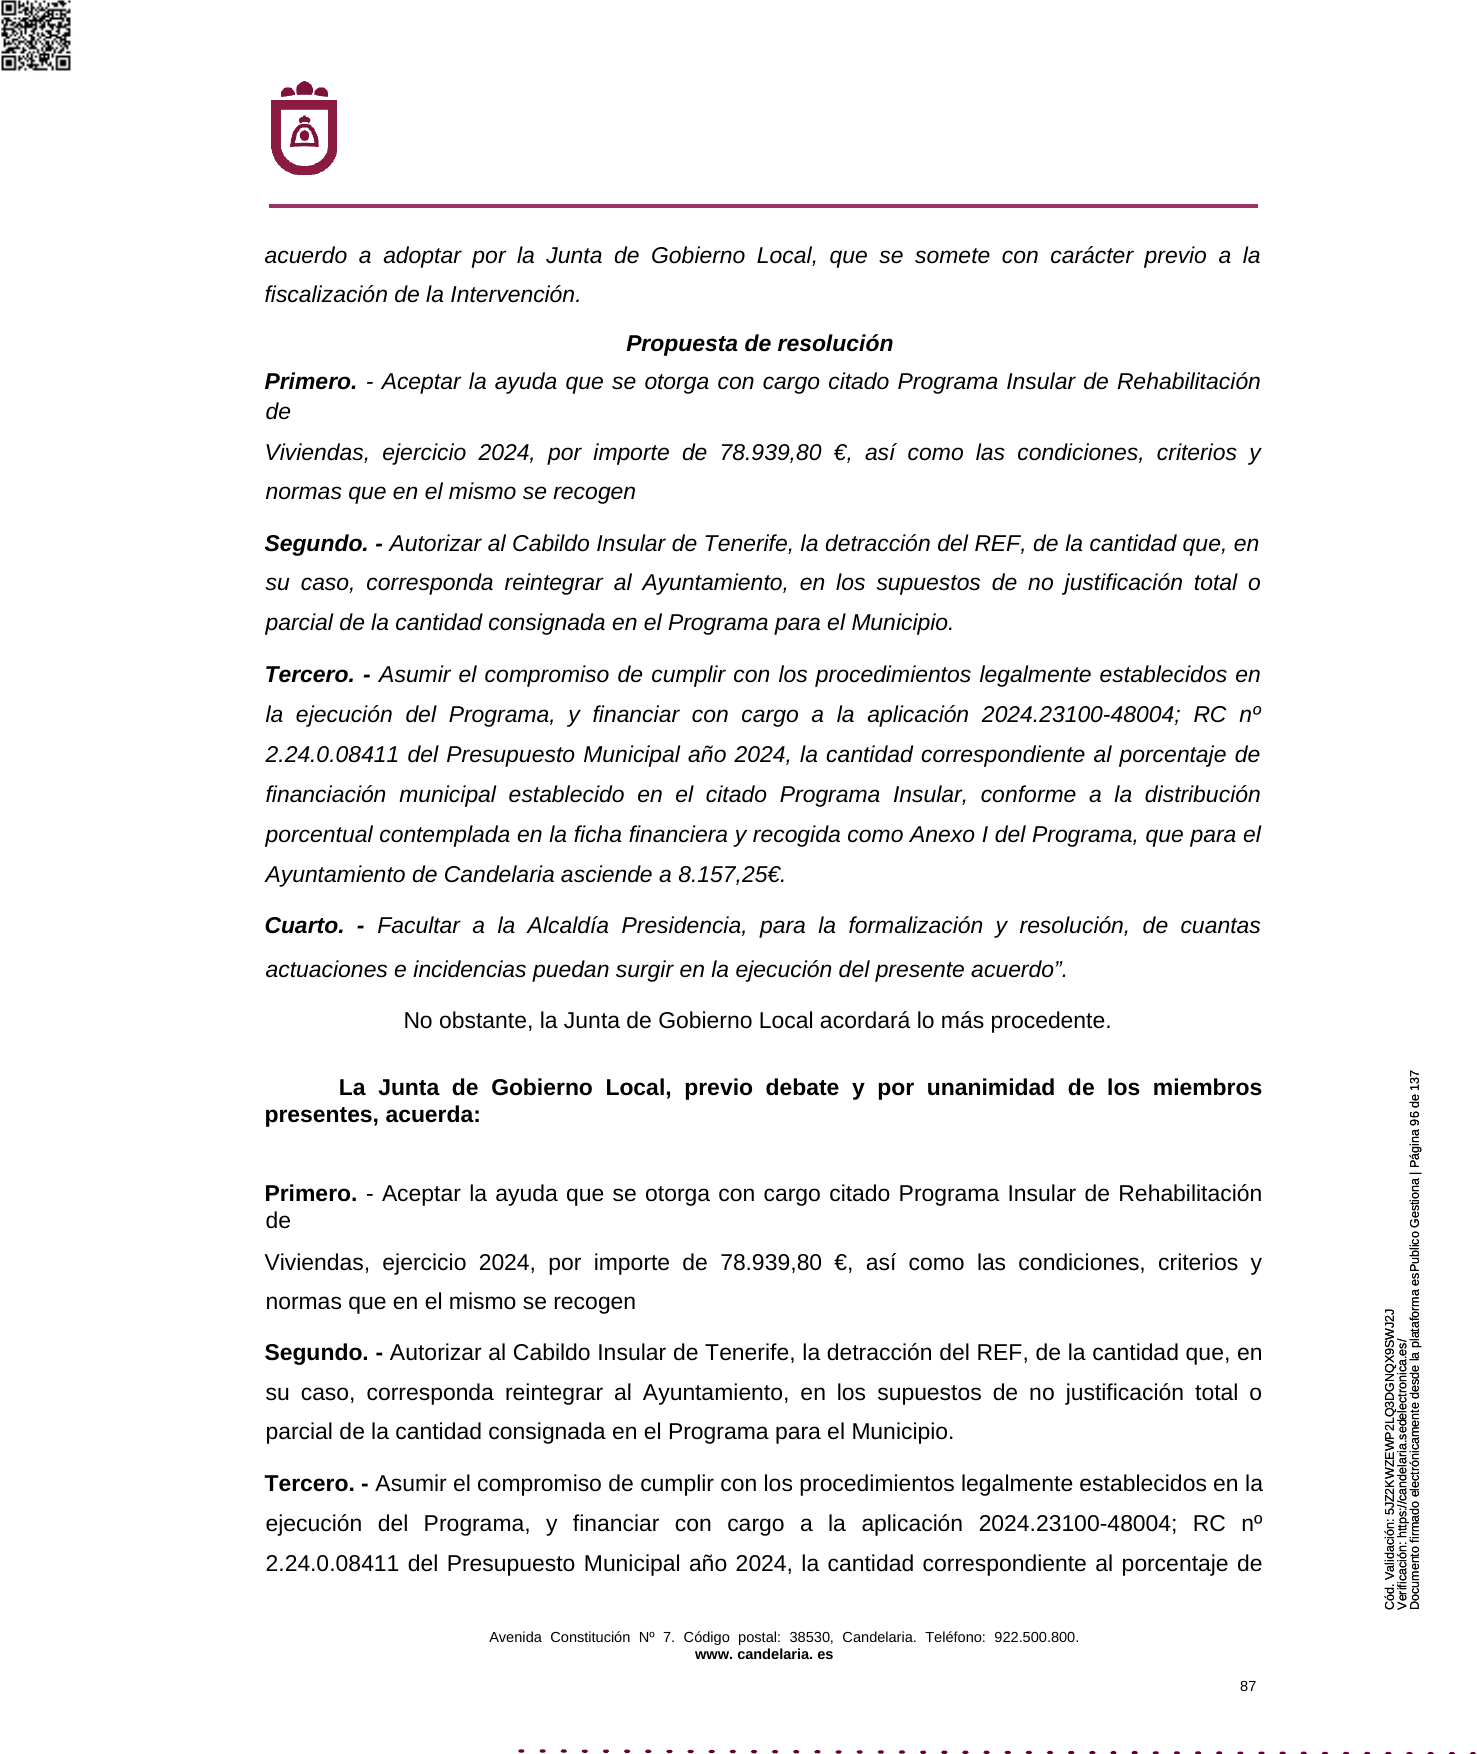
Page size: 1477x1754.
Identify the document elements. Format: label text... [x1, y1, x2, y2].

text Segundo. - Autorizar al Cabildo Insular de Tenerife, la detracción del REF, de la cantidad que, en su caso, corresponda reintegrar al Ayuntamiento, en los supuestos de no justificación total o parcial de la cantidad consignada en el Programa para el Municipio. [264, 530, 1263, 635]
subtitle Propuesta de resolución [251, 329, 1277, 356]
text Viviendas, ejercicio 2024, por importe de 78.939,80 €, así como las condiciones, criterios y normas que en el mismo se recogen [264, 439, 1263, 504]
text Cuarto. - Facultar a la Alcaldía Presidencia, para la formalización y resolución, de cuantas actuaciones e incidencias puedan surgir en la ejecución del presente acuerdo”. [264, 912, 1263, 982]
text Primero. - Aceptar la ayuda que se otorga con cargo citado Programa Insular de Rehabilitación de [264, 1180, 1263, 1234]
text Segundo. - Autorizar al Cabildo Insular de Tenerife, la detracción del REF, de la cantidad que, en su caso, corresponda reintegrar al Ayuntamiento, en los supuestos de no justificación total o parcial de la cantidad consignada en el Programa para el Municipio. [264, 1339, 1263, 1445]
text Primero. - Aceptar la ayuda que se otorga con cargo citado Programa Insular de Rehabilitación de [264, 368, 1263, 424]
text Tercero. - Asumir el compromiso de cumplir con los procedimientos legalmente establecidos en la ejecución del Programa, y financiar con cargo a la aplicación 2024.23100-48004; RC nº 2.24.0.08411 del Presupuesto Municipal año 2024, la cantidad correspondiente al porcentaje de [264, 1470, 1263, 1577]
text Viviendas, ejercicio 2024, por importe de 78.939,80 €, así como las condiciones, criterios y normas que en el mismo se recogen [264, 1249, 1263, 1314]
text La Junta de Gobierno Local, previo debate y por unanimidad de los miembros presentes, acuerda: [264, 1074, 1263, 1128]
text Tercero. - Asumir el compromiso de cumplir con los procedimientos legalmente establecidos en la ejecución del Programa, y financiar con cargo a la aplicación 2024.23100-48004; RC nº 2.24.0.08411 del Presupuesto Municipal año 2024, la cantidad correspondiente al porcentaje de financiación municipal establecido en el citado Programa Insular, conforme a la distribución porcentual contemplada en la ficha financiera y recogida como Anexo I del Programa, que para el Ayuntamiento de Candelaria asciende a 8.157,25€. [264, 661, 1263, 887]
text acuerdo a adoptar por la Junta de Gobierno Local, que se somete con carácter previo a la fiscalización de la Intervención. [264, 242, 1263, 307]
text No obstante, la Junta de Gobierno Local acordará lo más procedente. [251, 1007, 1276, 1034]
